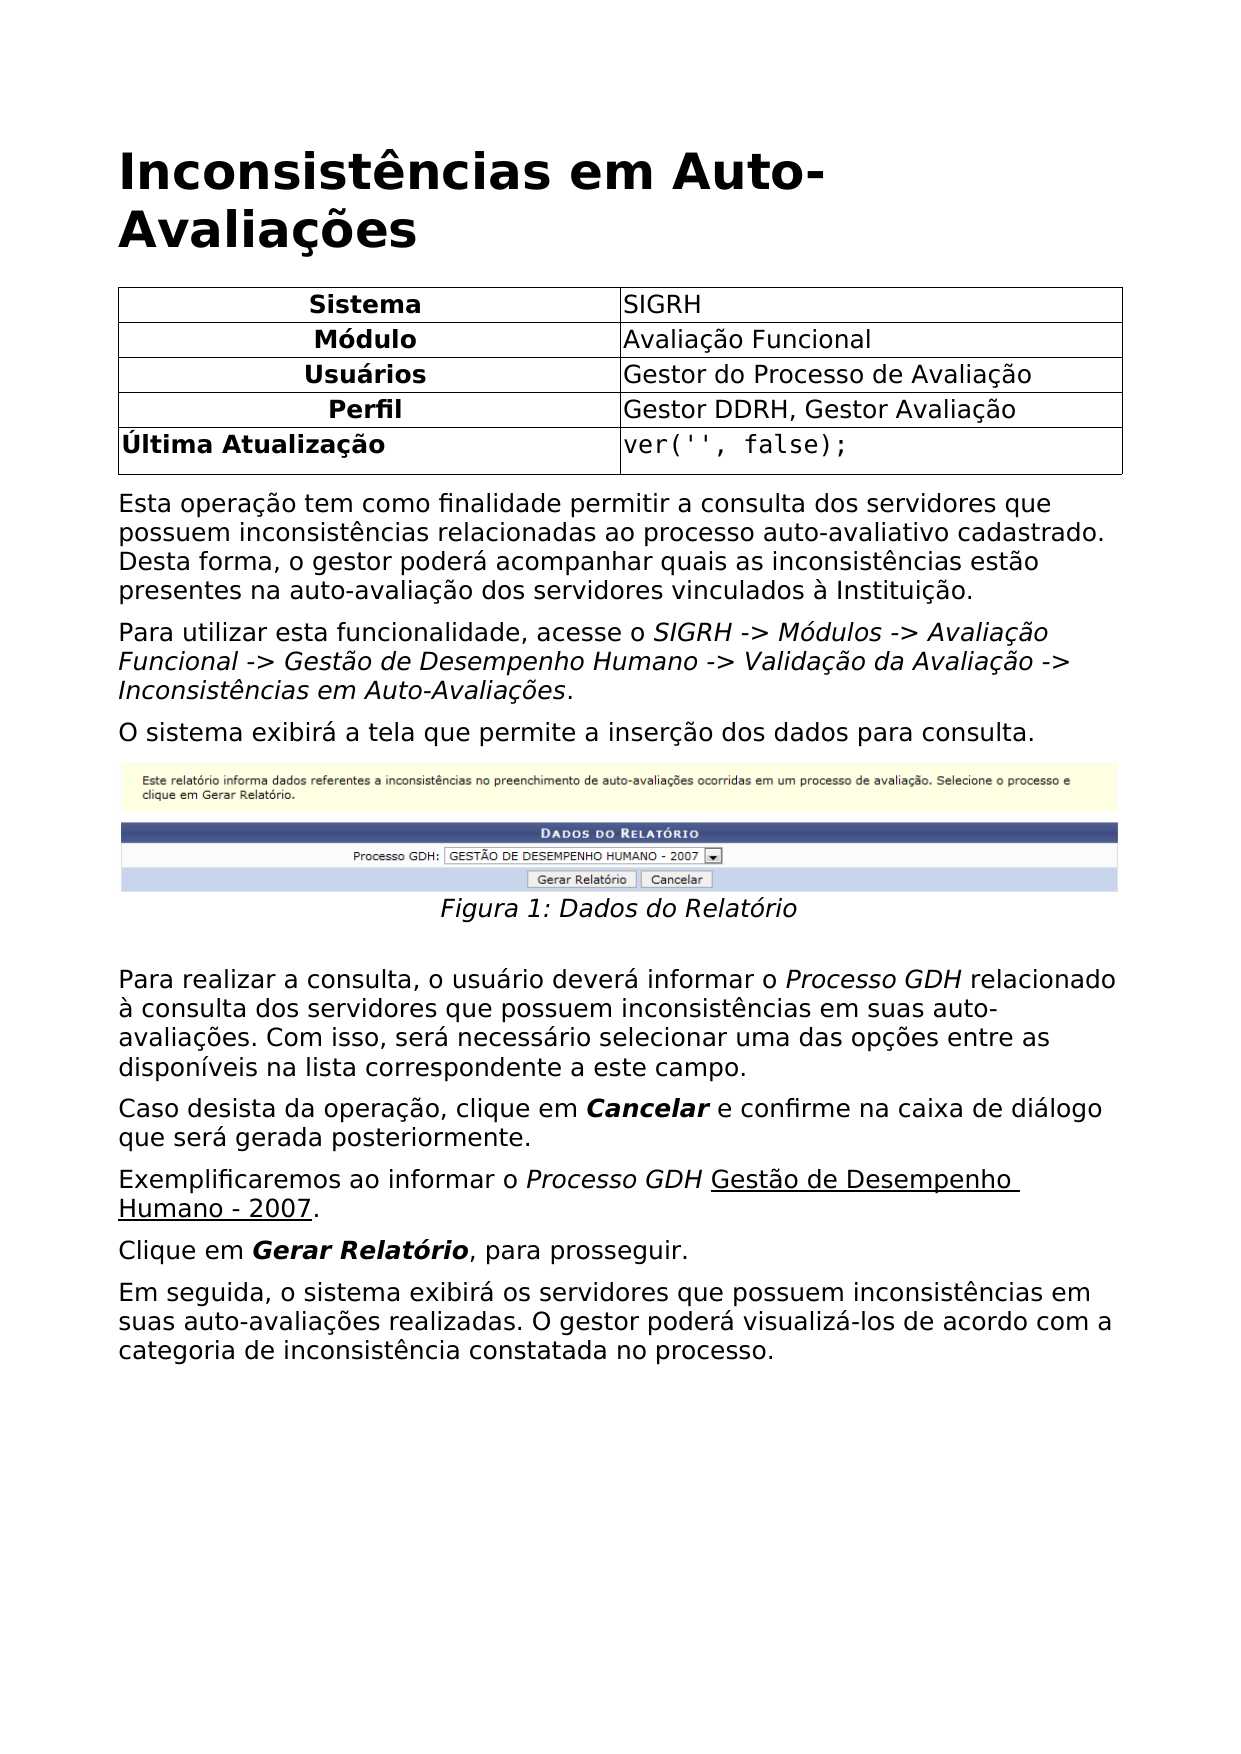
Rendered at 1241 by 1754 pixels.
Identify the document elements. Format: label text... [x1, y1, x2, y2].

table_cell Gestor DDRH, Gestor Avaliação [621, 393, 1122, 427]
table_cell Usuários [119, 358, 620, 392]
subtitle Inconsistências em Auto-Avaliações [118, 143, 1122, 259]
picture [118, 760, 1123, 895]
table_cell ver('', false); [621, 428, 1122, 474]
table_cell Gestor do Processo de Avaliação [621, 358, 1122, 392]
text Para utilizar esta funcionalidade, acesse o SIGRH -> Módulos -> Avaliação Funcional -> Gestão de Desempenho Humano -> Validação da Avaliação -> Inconsistências em Auto-Avaliações. [118, 618, 1122, 706]
text Em seguida, o sistema exibirá os servidores que possuem inconsistências em suas auto-avaliações realizadas. O gestor poderá visualizá-los de acordo com a categoria de inconsistência constatada no processo. [118, 1278, 1122, 1365]
table_cell Perfil [119, 393, 620, 427]
text Caso desista da operação, clique em Cancelar e confirme na caixa de diálogo que será gerada posteriormente. [118, 1094, 1122, 1153]
text Clique em Gerar Relatório, para prosseguir. [118, 1236, 1122, 1265]
table_header Sistema [119, 288, 620, 322]
table_cell Módulo [119, 323, 620, 357]
table_cell Avaliação Funcional [621, 323, 1122, 357]
text Exemplificaremos ao informar o Processo GDH Gestão de Desempenho Humano - 2007. [118, 1165, 1122, 1224]
text Para realizar a consulta, o usuário deverá informar o Processo GDH relacionado à consulta dos servidores que possuem inconsistências em suas auto-avaliações. Com isso, será necessário selecionar uma das opções entre as disponíveis na lista correspondente a este campo. [118, 965, 1122, 1082]
table_cell Última Atualização [119, 428, 620, 474]
table_header SIGRH [621, 288, 1122, 322]
text O sistema exibirá a tela que permite a inserção dos dados para consulta. [118, 718, 1122, 747]
text Figura 1: Dados do Relatório [118, 895, 1122, 924]
text Esta operação tem como finalidade permitir a consulta dos servidores que possuem inconsistências relacionadas ao processo auto-avaliativo cadastrado. Desta forma, o gestor poderá acompanhar quais as inconsistências estão presentes na auto-avaliação dos servidores vinculados à Instituição. [118, 489, 1122, 606]
